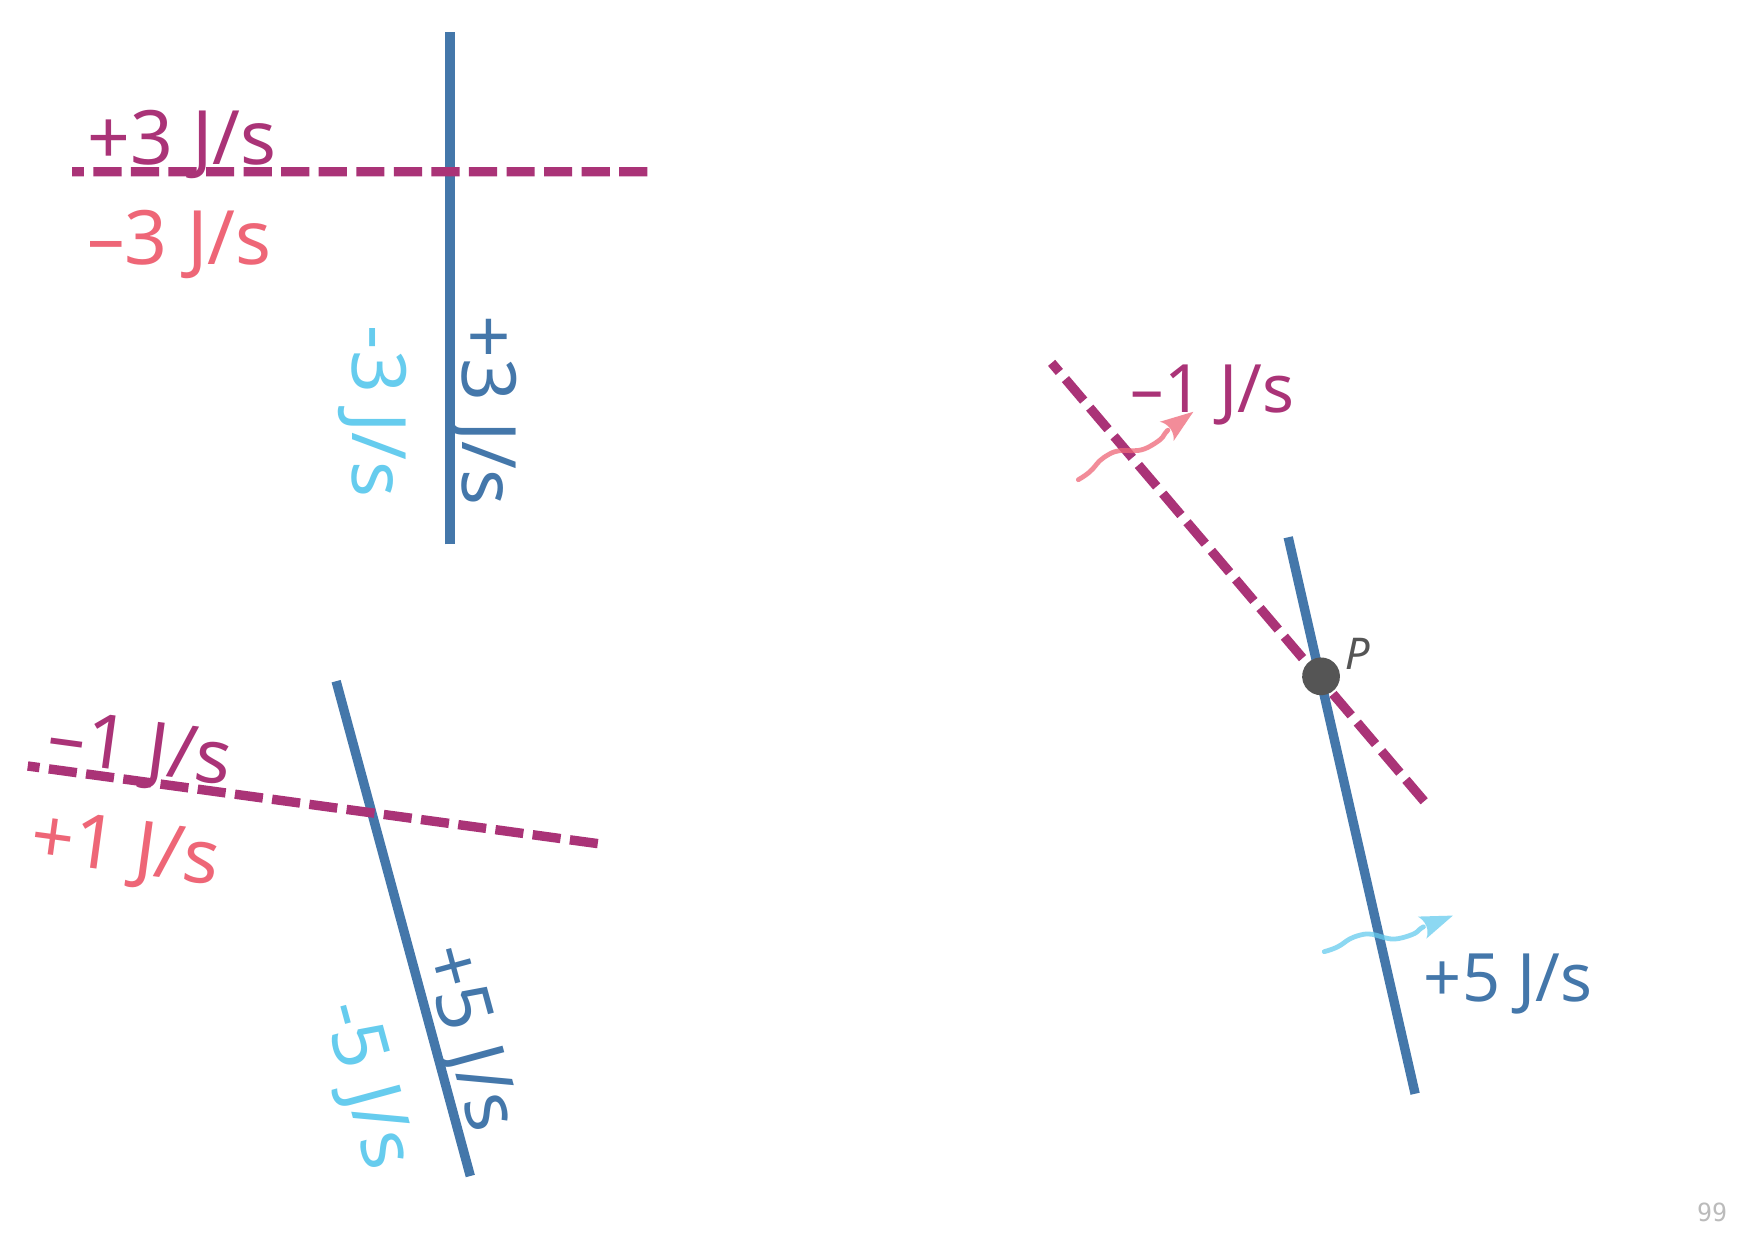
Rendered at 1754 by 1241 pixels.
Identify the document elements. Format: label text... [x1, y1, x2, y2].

text_box [271, 794, 301, 808]
text_box [122, 774, 150, 786]
text_box +1 J/s [13, 771, 257, 892]
text_box [159, 779, 190, 793]
text_box [318, 167, 347, 177]
text_box [581, 167, 610, 177]
text_box +5 J/s [1409, 922, 1621, 1005]
text_box –3 J/s [72, 177, 306, 267]
text_box P [1329, 615, 1387, 675]
text_box [1353, 719, 1380, 748]
text_box [308, 799, 338, 813]
text_box [393, 167, 423, 177]
text_box [1302, 657, 1355, 719]
text_box [27, 761, 41, 772]
text_box [383, 809, 413, 823]
text_box [206, 167, 235, 177]
text_box [72, 167, 84, 177]
text_box [569, 835, 599, 849]
text_box [85, 769, 115, 783]
text_box [243, 167, 272, 177]
text_box [1207, 547, 1234, 576]
text_box [619, 167, 648, 177]
text_box [281, 167, 310, 177]
text_box [1378, 748, 1404, 776]
text_box [130, 167, 160, 177]
text_box [1086, 404, 1112, 433]
text_box +3 J/s [459, 300, 550, 535]
text_box [48, 764, 78, 778]
text_box [1048, 359, 1063, 376]
text_box –1 J/s [1115, 333, 1341, 416]
text_box [1134, 461, 1161, 490]
text_box [345, 804, 376, 818]
text_box -3 J/s [350, 311, 440, 525]
text_box [494, 825, 524, 839]
text_box [468, 167, 498, 177]
text_box [1061, 376, 1088, 404]
text_box [356, 167, 385, 177]
text_box [1402, 776, 1428, 805]
text_box [1159, 490, 1185, 519]
text_box [168, 167, 197, 177]
text_box [93, 167, 122, 177]
text_box [1110, 433, 1136, 461]
text_box +3 J/s [72, 76, 306, 167]
text_box [234, 789, 264, 803]
text_box [506, 167, 535, 177]
text_box –1 J/s [30, 671, 267, 792]
text_box +5 J/s [416, 914, 564, 1164]
text_box [1280, 633, 1307, 662]
text_box [197, 784, 227, 798]
text_box -5 J/s [314, 959, 457, 1189]
text_box [420, 814, 450, 829]
text_box [1256, 605, 1282, 633]
text_box [544, 167, 573, 177]
text_box [532, 830, 562, 844]
text_box [431, 167, 460, 177]
text_box [1232, 576, 1258, 604]
text_box [457, 819, 487, 834]
text_box [1183, 519, 1209, 547]
